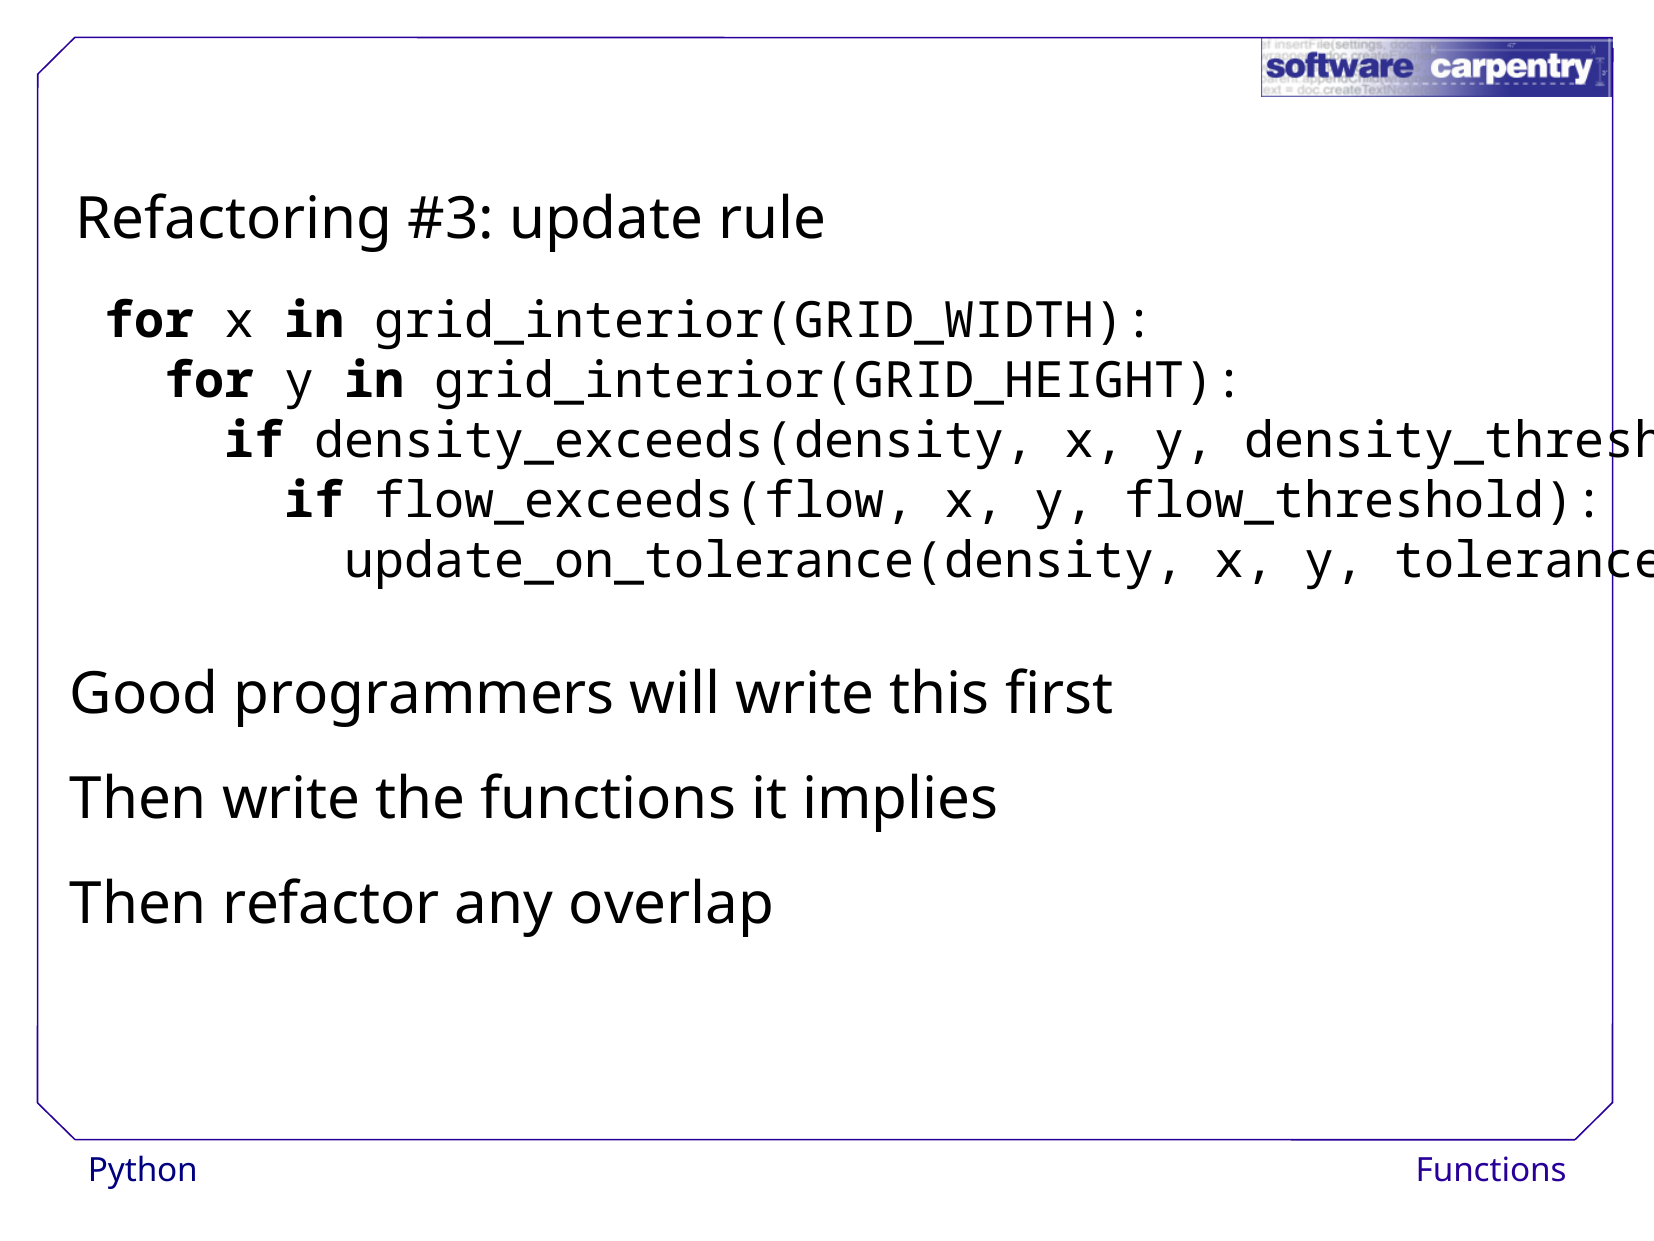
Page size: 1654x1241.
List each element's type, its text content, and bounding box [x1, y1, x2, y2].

text_box Good programmers will write this first Then write the functions it implies Then refactor any overlap [54, 612, 1278, 944]
text_box for x in grid_interior(GRID_WIDTH): for y in grid_interior(GRID_HEIGHT): if density_exceeds(density, x, y, density_threshold): if flow_exceeds(flow, x, y, flow_threshold): update_on_tolerance(density, x, y, tolerance) [89, 279, 1517, 621]
picture [1261, 39, 1613, 97]
text_box Refactoring #3: update rule [60, 138, 992, 259]
